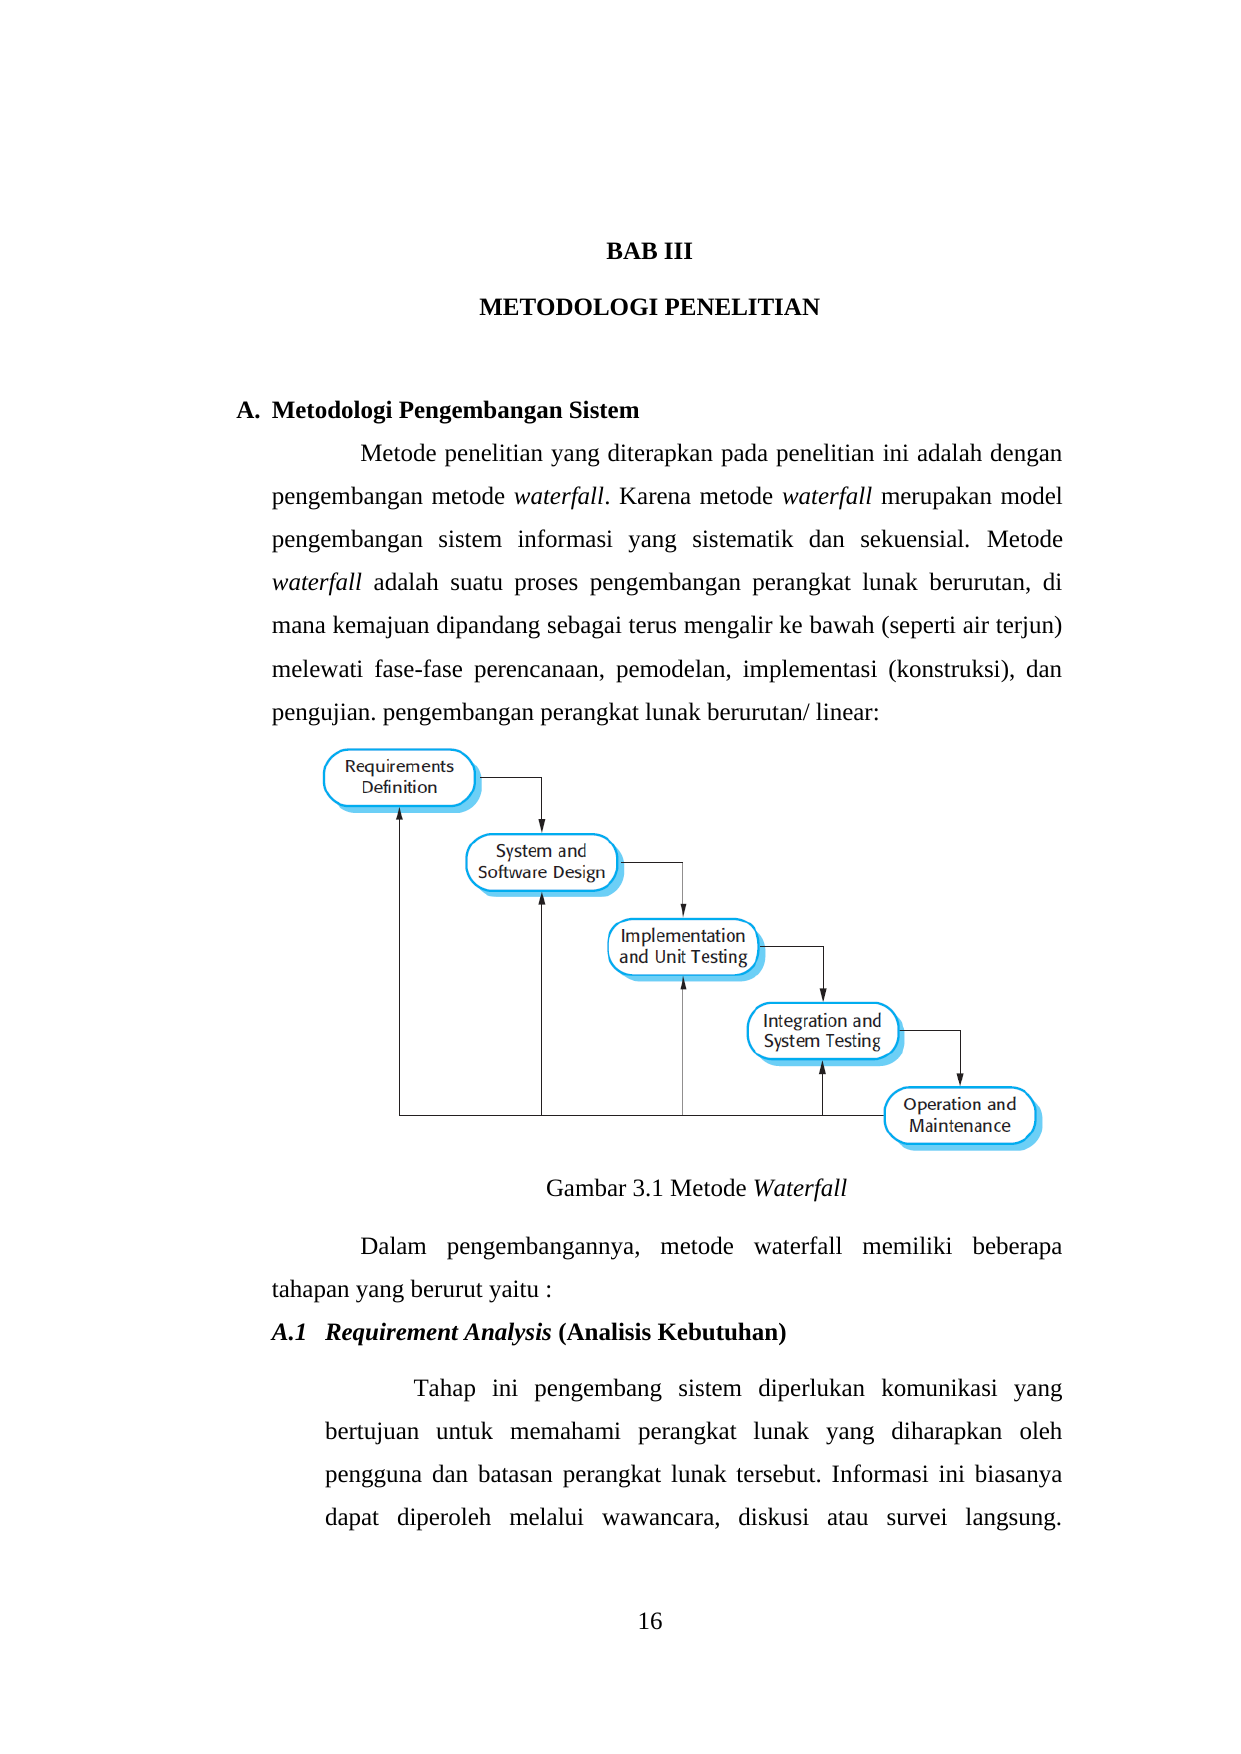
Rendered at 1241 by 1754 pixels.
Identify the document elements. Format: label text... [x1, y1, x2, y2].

subtitle METODOLOGI PENELITIAN [236, 292, 1063, 321]
subtitle Requirement Analysis (Analisis kebutuhan) [272, 1317, 1063, 1346]
text Tahap ini pengembang sistem diperlukan komunikasi yang bertujuan untuk memahami perangkat lunak yang diharapkan oleh pengguna dan batasan perangkat lunak tersebut. Informasi ini biasanya dapat diperoleh melalui wawancara, diskusi atau survei langsung. [325, 1373, 1063, 1531]
text Gambar 3.1 Metode Waterfall [330, 1159, 1063, 1201]
text Metode penelitian yang diterapkan pada penelitian ini adalah dengan pengembangan metode waterfall. Karena metode waterfall merupakan model pengembangan sistem informasi yang sistematik dan sekuensial. Metode waterfall adalah suatu proses pengembangan perangkat lunak berurutan, di mana kemajuan dipandang sebagai terus mengalir ke bawah (seperti air terjun) melewati fase-fase perencanaan, pemodelan, implementasi (konstruksi), dan pengujian. pengembangan perangkat lunak berurutan/ linear: [272, 438, 1063, 726]
text Dalam pengembangannya, metode waterfall memiliki beberapa tahapan yang berurut yaitu : [272, 1231, 1063, 1303]
picture [315, 740, 1050, 1159]
subtitle Metodologi Pengembangan Sistem [236, 395, 1063, 424]
subtitle BAB III [236, 236, 1063, 265]
